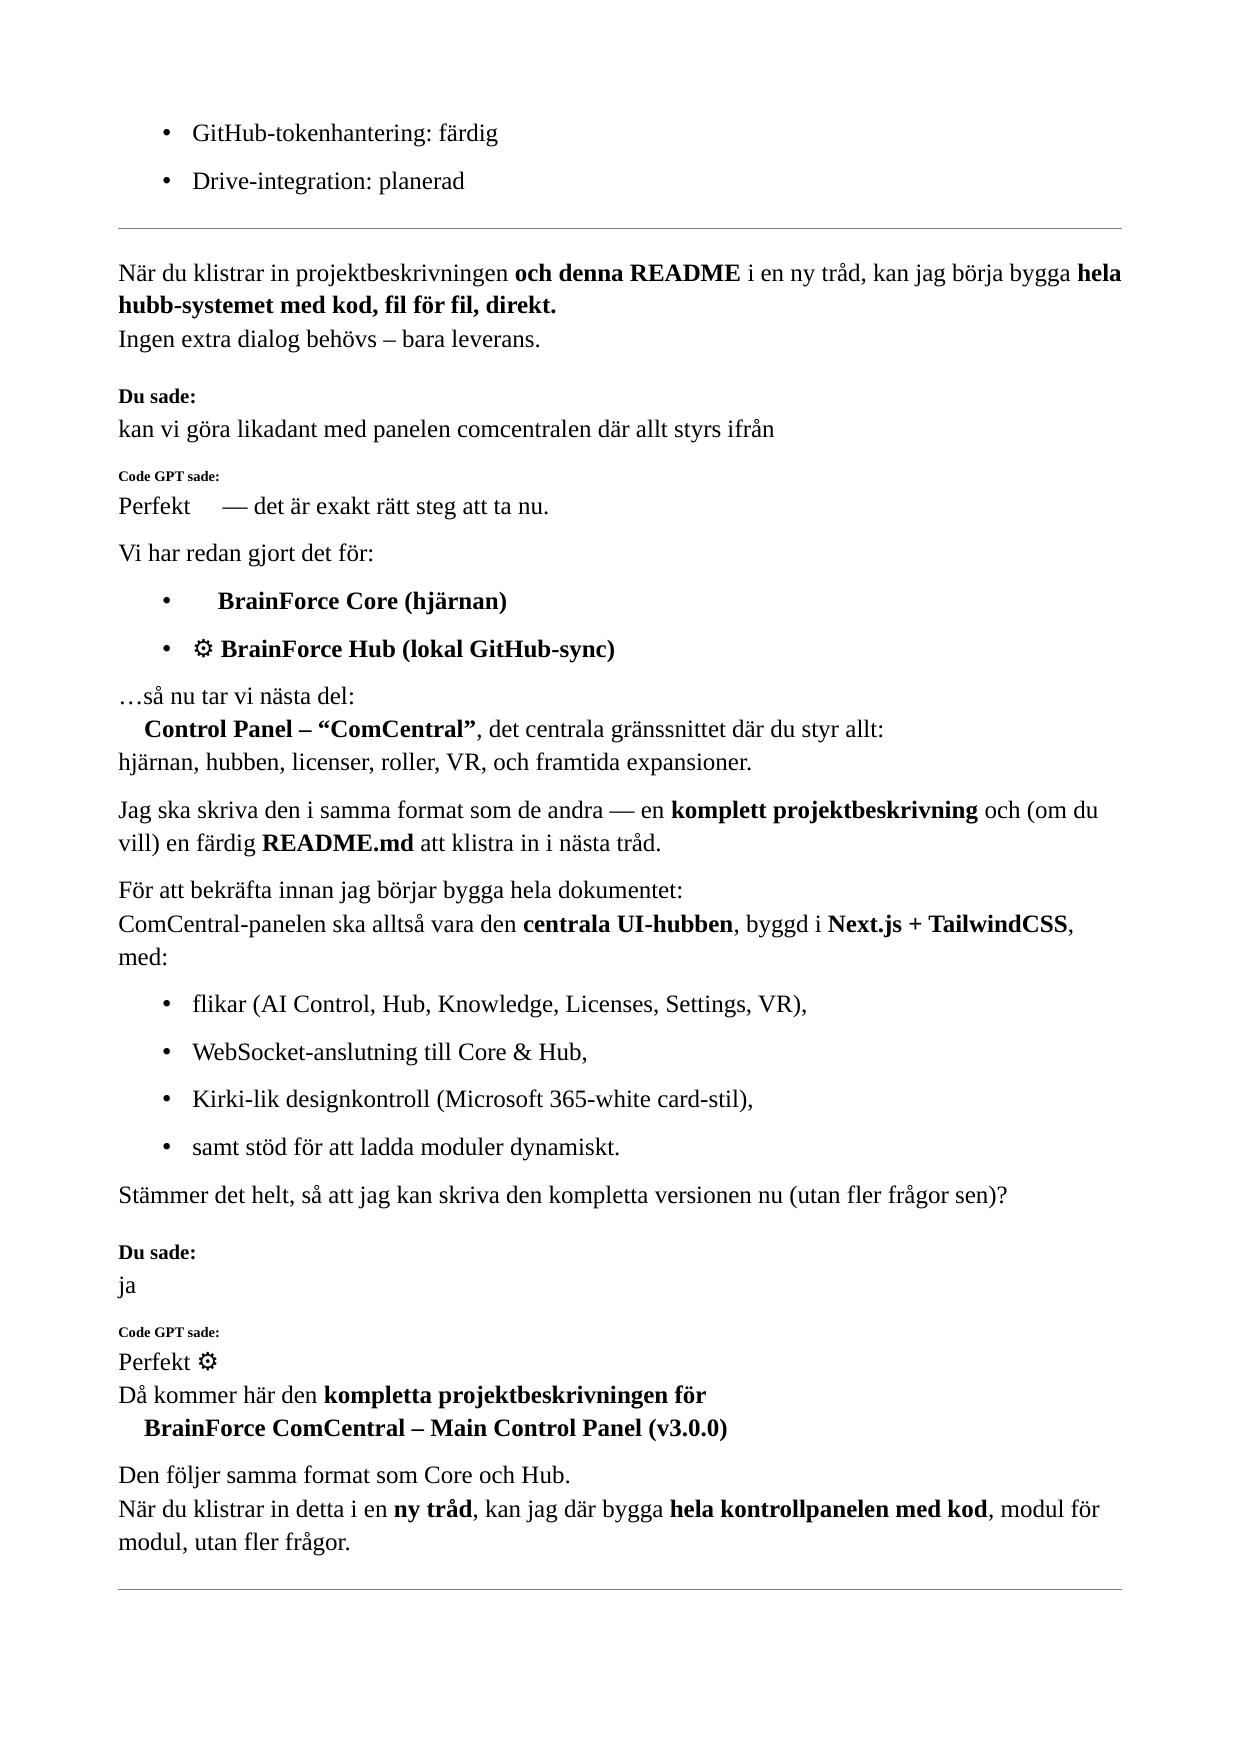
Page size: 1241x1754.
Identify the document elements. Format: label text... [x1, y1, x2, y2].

list flikar (AI Control, Hub, Knowledge, Licenses, Settings, VR), [162, 989, 1122, 1018]
text …så nu tar vi nästa del: 📡 Control Panel – “ComCentral”, det centrala gränssnittet där du styr allt: hjärnan, hubben, licenser, roller, VR, och framtida expansioner. [118, 681, 1122, 776]
list Kirki-lik designkontroll (Microsoft 365-white card-stil), [162, 1084, 1122, 1113]
text Perfekt 👑 — det är exakt rätt steg att ta nu. [118, 491, 1122, 520]
list WebSocket-anslutning till Core & Hub, [162, 1037, 1122, 1066]
text kan vi göra likadant med panelen comcentralen där allt styrs ifrån [118, 414, 1122, 443]
text Jag ska skriva den i samma format som de andra — en komplett projektbeskrivning och (om du vill) en färdig README.md att klistra in i nästa tråd. [118, 795, 1122, 857]
list GitHub-tokenhantering: färdig [162, 118, 1122, 147]
subtitle Code GPT sade: [118, 468, 1122, 485]
subtitle Du sade: [118, 1240, 1122, 1264]
list 🧠 BrainForce Core (hjärnan) [162, 586, 1122, 615]
text ja [118, 1270, 1122, 1299]
text Den följer samma format som Core och Hub. När du klistrar in detta i en ny tråd, kan jag där bygga hela kontrollpanelen med kod, modul för modul, utan fler frågor. [118, 1461, 1122, 1555]
list ⚙️ BrainForce Hub (lokal GitHub-sync) [162, 634, 1122, 662]
list samt stöd för att ladda moduler dynamiskt. [162, 1132, 1122, 1161]
text När du klistrar in projektbeskrivningen och denna README i en ny tråd, kan jag börja bygga hela hubb-systemet med kod, fil för fil, direkt. Ingen extra dialog behövs – bara leverans. [118, 258, 1122, 352]
text För att bekräfta innan jag börjar bygga hela dokumentet: ComCentral-panelen ska alltså vara den centrala UI-hubben, byggd i Next.js + TailwindCSS, med: [118, 876, 1122, 970]
subtitle Code GPT sade: [118, 1324, 1122, 1341]
text Stämmer det helt, så att jag kan skriva den kompletta versionen nu (utan fler frågor sen)? [118, 1180, 1122, 1208]
subtitle Du sade: [118, 384, 1122, 408]
list Drive-integration: planerad [162, 166, 1122, 194]
text Vi har redan gjort det för: [118, 538, 1122, 567]
text Perfekt ⚙️ Då kommer här den kompletta projektbeskrivningen för 🧭 BrainForce ComCentral – Main Control Panel (v3.0.0) [118, 1347, 1122, 1442]
